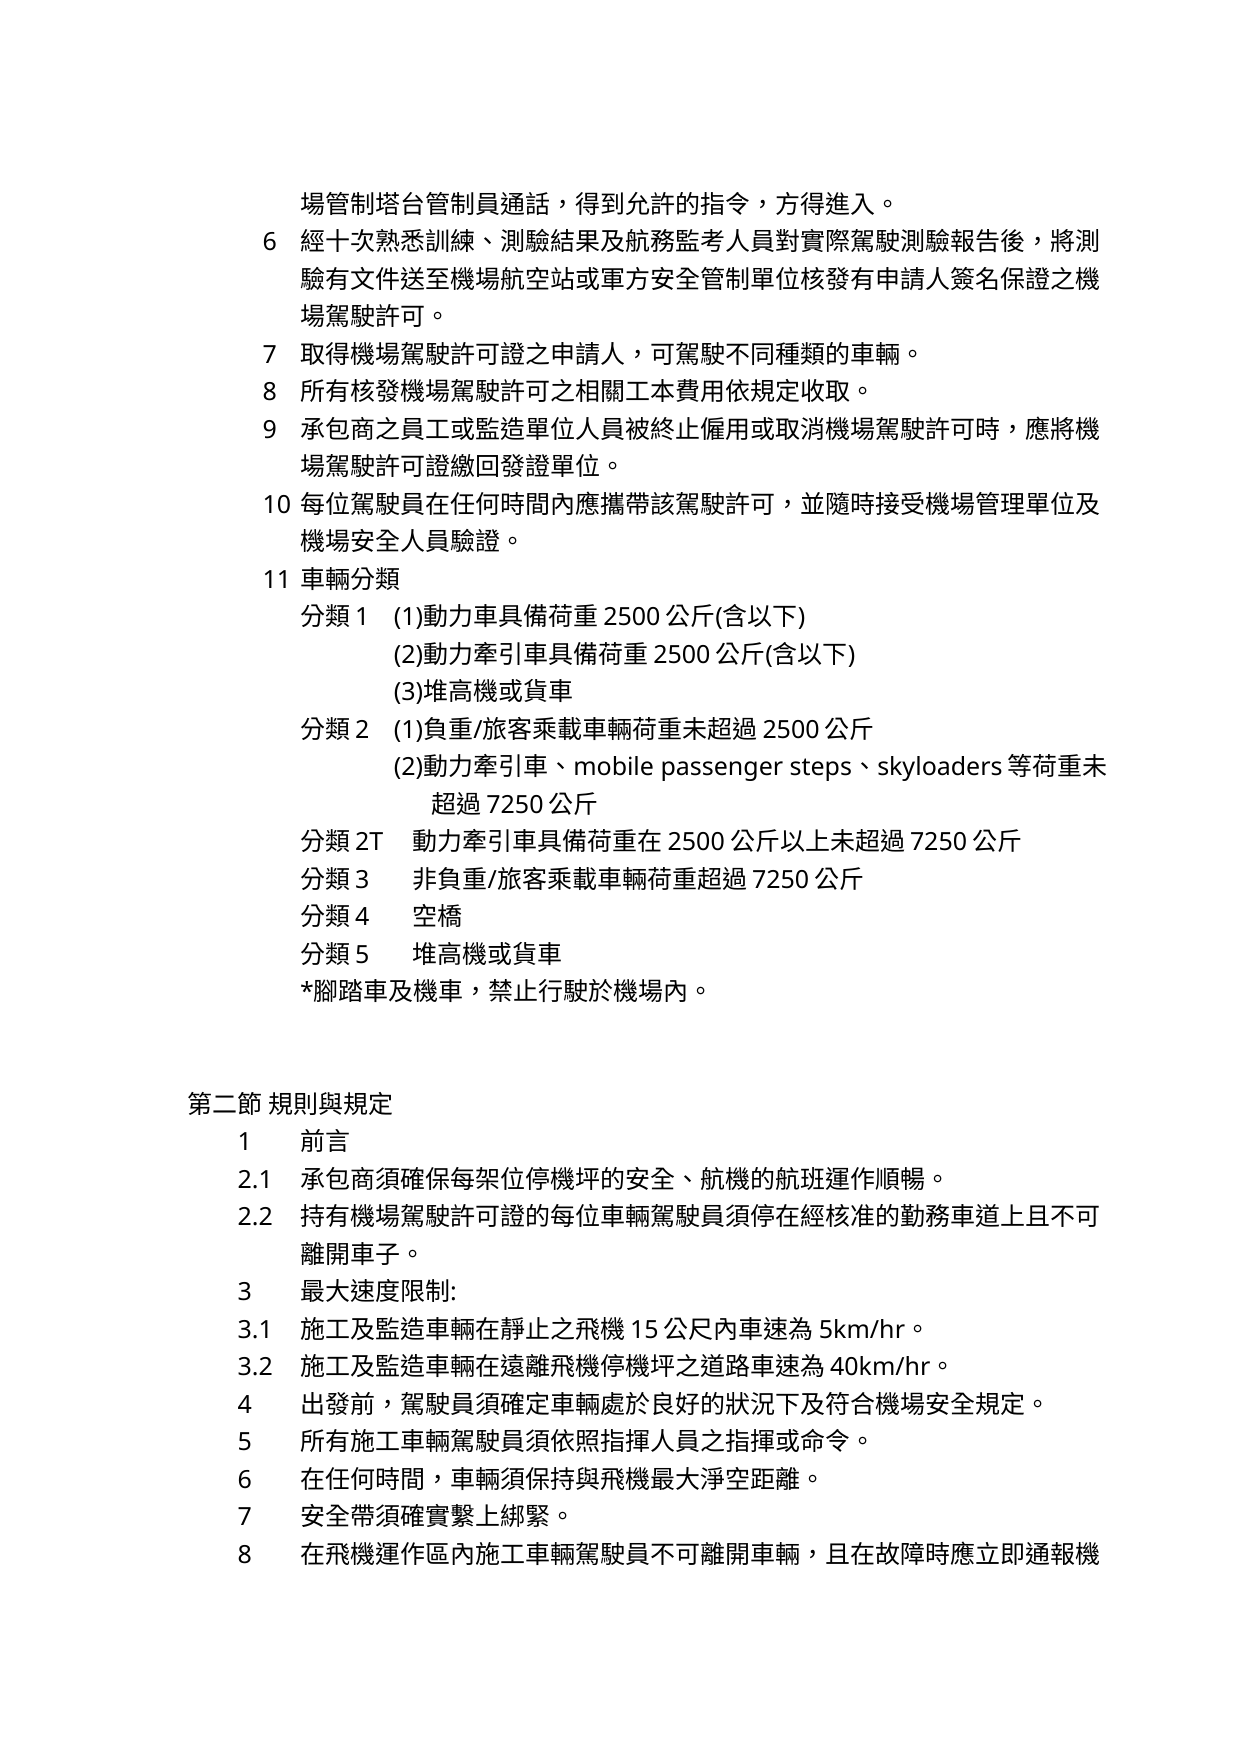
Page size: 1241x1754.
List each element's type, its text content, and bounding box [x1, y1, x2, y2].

text 場管制塔台管制員通話，得到允許的指令，方得進入。 [300, 183, 1107, 221]
text 分類3 非負重/旅客乘載車輛荷重超過7250公斤 [300, 858, 1107, 896]
text 6 經十次熟悉訓練、測驗結果及航務監考人員對實際駕駛測驗報告後，將測驗有文件送至機場航空站或軍方安全管制單位核發有申請人簽名保證之機場駕駛許可。 [262, 221, 1107, 333]
text 分類4 空橋 [300, 896, 1107, 933]
text 7 取得機場駕駛許可證之申請人，可駕駛不同種類的車輛。 [262, 333, 1107, 371]
text 2.1 承包商須確保每架位停機坪的安全、航機的航班運作順暢。 [237, 1158, 1107, 1196]
text 2.2 持有機場駕駛許可證的每位車輛駕駛員須停在經核准的勤務車道上且不可離開車子。 [237, 1196, 1107, 1271]
text (2)動力牽引車、mobile passenger steps、skyloaders等荷重未超過7250公斤 [394, 746, 1107, 821]
text 第二節 規則與規定 [187, 1083, 1107, 1121]
text 8 在飛機運作區內施工車輛駕駛員不可離開車輛，且在故障時應立即通報機 [237, 1533, 1107, 1571]
text 10 每位駕駛員在任何時間內應攜帶該駕駛許可，並隨時接受機場管理單位及機場安全人員驗證。 [262, 483, 1107, 558]
text 3.1 施工及監造車輛在靜止之飛機15公尺內車速為5km/hr。 [187, 1308, 1107, 1346]
text 5 所有施工車輛駕駛員須依照指揮人員之指揮或命令。 [237, 1421, 1107, 1458]
text 4 出發前，駕駛員須確定車輛處於良好的狀況下及符合機場安全規定。 [237, 1383, 1107, 1421]
text *腳踏車及機車，禁止行駛於機場內。 [187, 971, 1107, 1008]
text 分類5 堆高機或貨車 [300, 933, 1107, 971]
text 分類2 (1)負重/旅客乘載車輛荷重未超過2500公斤 [300, 708, 1107, 746]
text 6 在任何時間，車輛須保持與飛機最大淨空距離。 [237, 1458, 1107, 1496]
text 3.2 施工及監造車輛在遠離飛機停機坪之道路車速為40km/hr。 [237, 1346, 1107, 1383]
text 11 車輛分類 [262, 558, 1107, 596]
text (2)動力牽引車具備荷重2500公斤(含以下) [300, 633, 1107, 671]
text 分類1 (1)動力車具備荷重2500公斤(含以下) [300, 596, 1107, 633]
text 8 所有核發機場駕駛許可之相關工本費用依規定收取。 [262, 371, 1107, 408]
text 9 承包商之員工或監造單位人員被終止僱用或取消機場駕駛許可時，應將機場駕駛許可證繳回發證單位。 [262, 408, 1107, 483]
text 1 前言 [237, 1121, 1107, 1158]
text 3 最大速度限制: [237, 1271, 1107, 1308]
text 分類2T 動力牽引車具備荷重在2500公斤以上未超過7250公斤 [300, 821, 1107, 858]
text (3)堆高機或貨車 [300, 671, 1107, 708]
text 7 安全帶須確實繫上綁緊。 [237, 1496, 1107, 1533]
